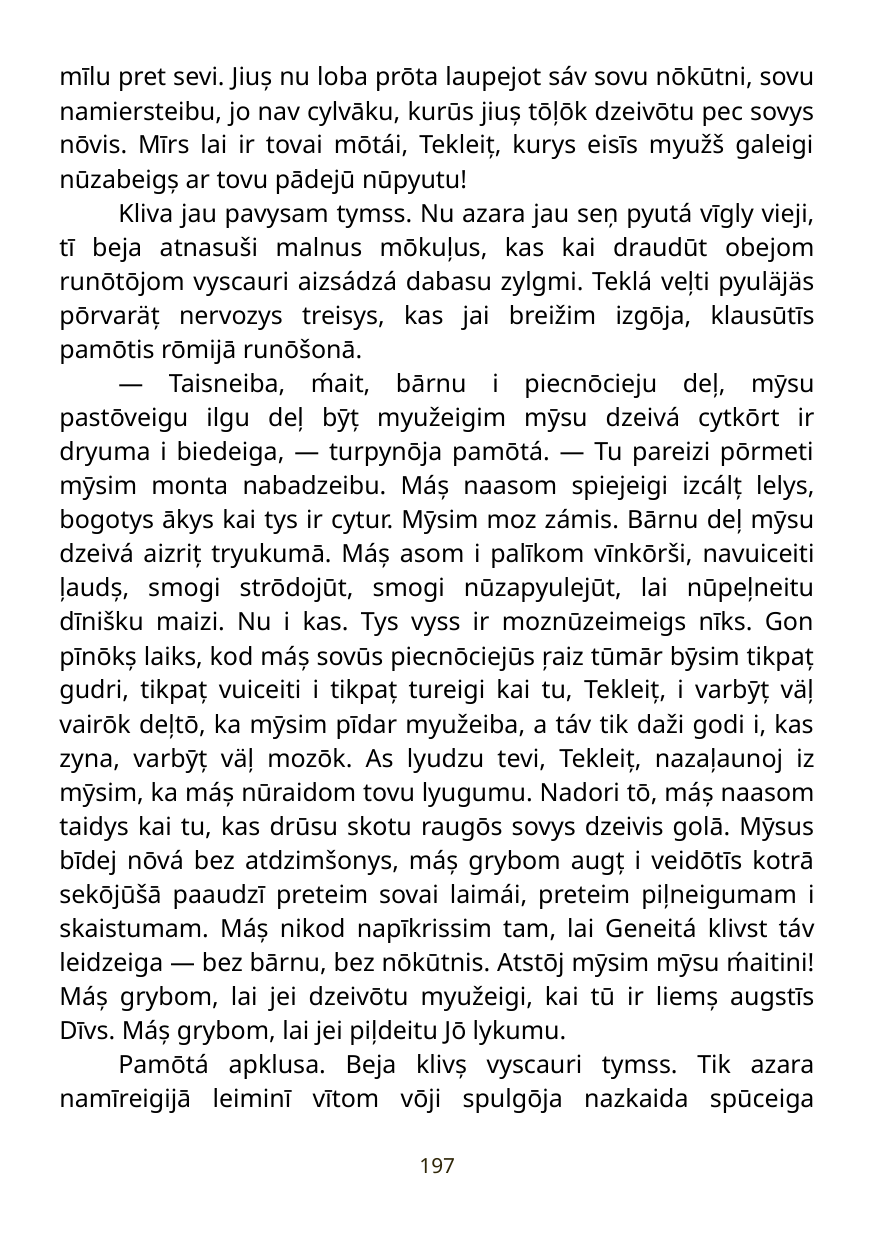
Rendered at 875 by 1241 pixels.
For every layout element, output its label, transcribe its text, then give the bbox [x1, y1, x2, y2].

text Pamōtá apklusa. Beja klivș vyscauri tymss. Tik azara namīreigijā leiminī vītom vōji spulgōja nazkaida spūceiga [59, 1047, 815, 1115]
text mīlu pret sevi. Jiuș nu loba prōta laupejot sáv sovu nōkūtni, sovu namiersteibu, jo nav cylvāku, kurūs jiuș tōļōk dzeivōtu pec sovys nōvis. Mīrs lai ir tovai mōtái, Tekleiț, kurys eisīs myužš galeigi nūzabeigș ar tovu pādejū nūpyutu! [59, 59, 815, 195]
text Kliva jau pavysam tymss. Nu azara jau seņ pyutá vīgly vieji, tī beja atnasuši malnus mōkuļus, kas kai draudūt obejom runōtōjom vyscauri aizsádzá dabasu zylgmi. Teklá veļti pyuläjäs pōrvaräț nervozys treisys, kas jai breižim izgōja, klausūtīs pamōtis rōmijā runōšonā. [59, 195, 815, 366]
text — Taisneiba, ḿait, bārnu i piecnōcieju deļ, mȳsu pastōveigu ilgu deļ bȳț myužeigim mȳsu dzeivá cytkōrt ir dryuma i biedeiga, — turpynōja pamōtá. — Tu pareizi pōrmeti mȳsim monta nabadzeibu. Máș naasom spiejeigi izcálț lelys, bogotys ākys kai tys ir cytur. Mȳsim moz zámis. Bārnu deļ mȳsu dzeivá aizriț tryukumā. Máș asom i palīkom vīnkōrši, navuiceiti ļaudș, smogi strōdojūt, smogi nūzapyulejūt, lai nūpeļneitu dīnišku maizi. Nu i kas. Tys vyss ir moznūzeimeigs nīks. Gon pīnōkș laiks, kod máș sovūs piecnōciejūs ŗaiz tūmār bȳsim tikpaț gudri, tikpaț vuiceiti i tikpaț tureigi kai tu, Tekleiț, i varbȳț väļ vairōk deļtō, ka mȳsim pīdar myužeiba, a táv tik daži godi i, kas zyna, varbȳț väļ mozōk. As lyudzu tevi, Tekleiț, nazaļaunoj iz mȳsim, ka máș nūraidom tovu lyugumu. Nadori tō, máș naasom taidys kai tu, kas drūsu skotu raugōs sovys dzeivis golā. Mȳsus bīdej nōvá bez atdzimšonys, máș grybom augț i veidōtīs kotrā sekōjūšā paaudzī preteim sovai laimái, preteim piļneigumam i skaistumam. Máș nikod napīkrissim tam, lai Geneitá klivst táv leidzeiga — bez bārnu, bez nōkūtnis. Atstōj mȳsim mȳsu ḿaitini! Máș grybom, lai jei dzeivōtu myužeigi, kai tū ir liemș augstīs Dīvs. Máș grybom, lai jei piļdeitu Jō lykumu. [59, 366, 815, 1047]
